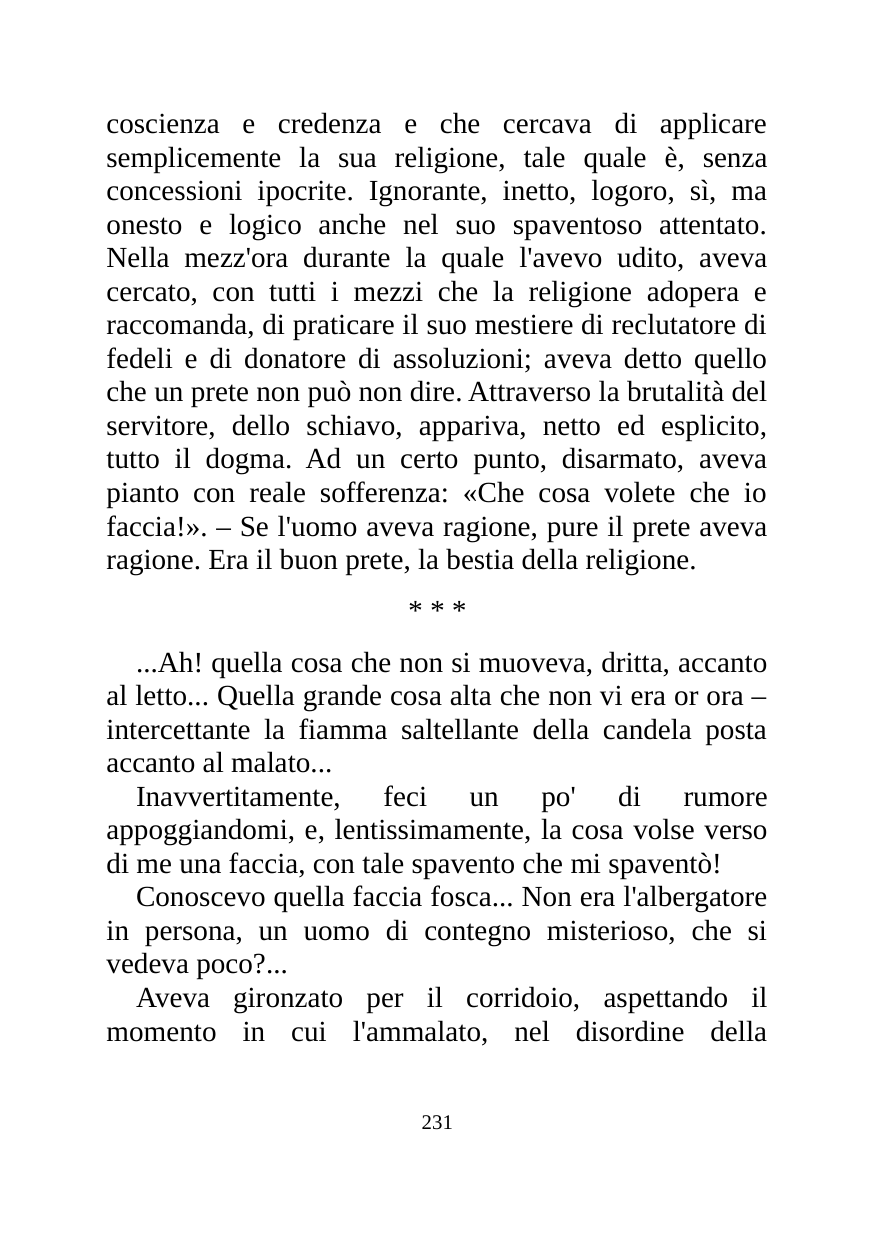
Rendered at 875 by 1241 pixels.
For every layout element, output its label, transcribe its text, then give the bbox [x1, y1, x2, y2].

text Aveva gironzato per il corridoio, aspettando il momento in cui l'ammalato, nel disordine della [106, 980, 768, 1047]
text * * * [106, 593, 768, 627]
text Inavvertitamente, feci un po' di rumore appoggiandomi, e, lentissimamente, la cosa volse verso di me una faccia, con tale spavento che mi spaventò! [106, 779, 768, 879]
text ...Ah! quella cosa che non si muoveva, dritta, accanto al letto... Quella grande cosa alta che non vi era or ora – intercettante la fiamma saltellante della candela posta accanto al malato... [106, 645, 768, 779]
text coscienza e credenza e che cercava di applicare semplicemente la sua religione, tale quale è, senza concessioni ipocrite. Ignorante, inetto, logoro, sì, ma onesto e logico anche nel suo spaventoso attentato. Nella mezz'ora durante la quale l'avevo udito, aveva cercato, con tutti i mezzi che la religione adopera e raccomanda, di praticare il suo mestiere di reclutatore di fedeli e di donatore di assoluzioni; aveva detto quello che un prete non può non dire. Attraverso la brutalità del servitore, dello schiavo, appariva, netto ed esplicito, tutto il dogma. Ad un certo punto, disarmato, aveva pianto con reale sofferenza: «Che cosa volete che io faccia!». – Se l'uomo aveva ragione, pure il prete aveva ragione. Era il buon prete, la bestia della religione. [106, 106, 768, 576]
text Conoscevo quella faccia fosca... Non era l'albergatore in persona, un uomo di contegno misterioso, che si vedeva poco?... [106, 879, 768, 980]
